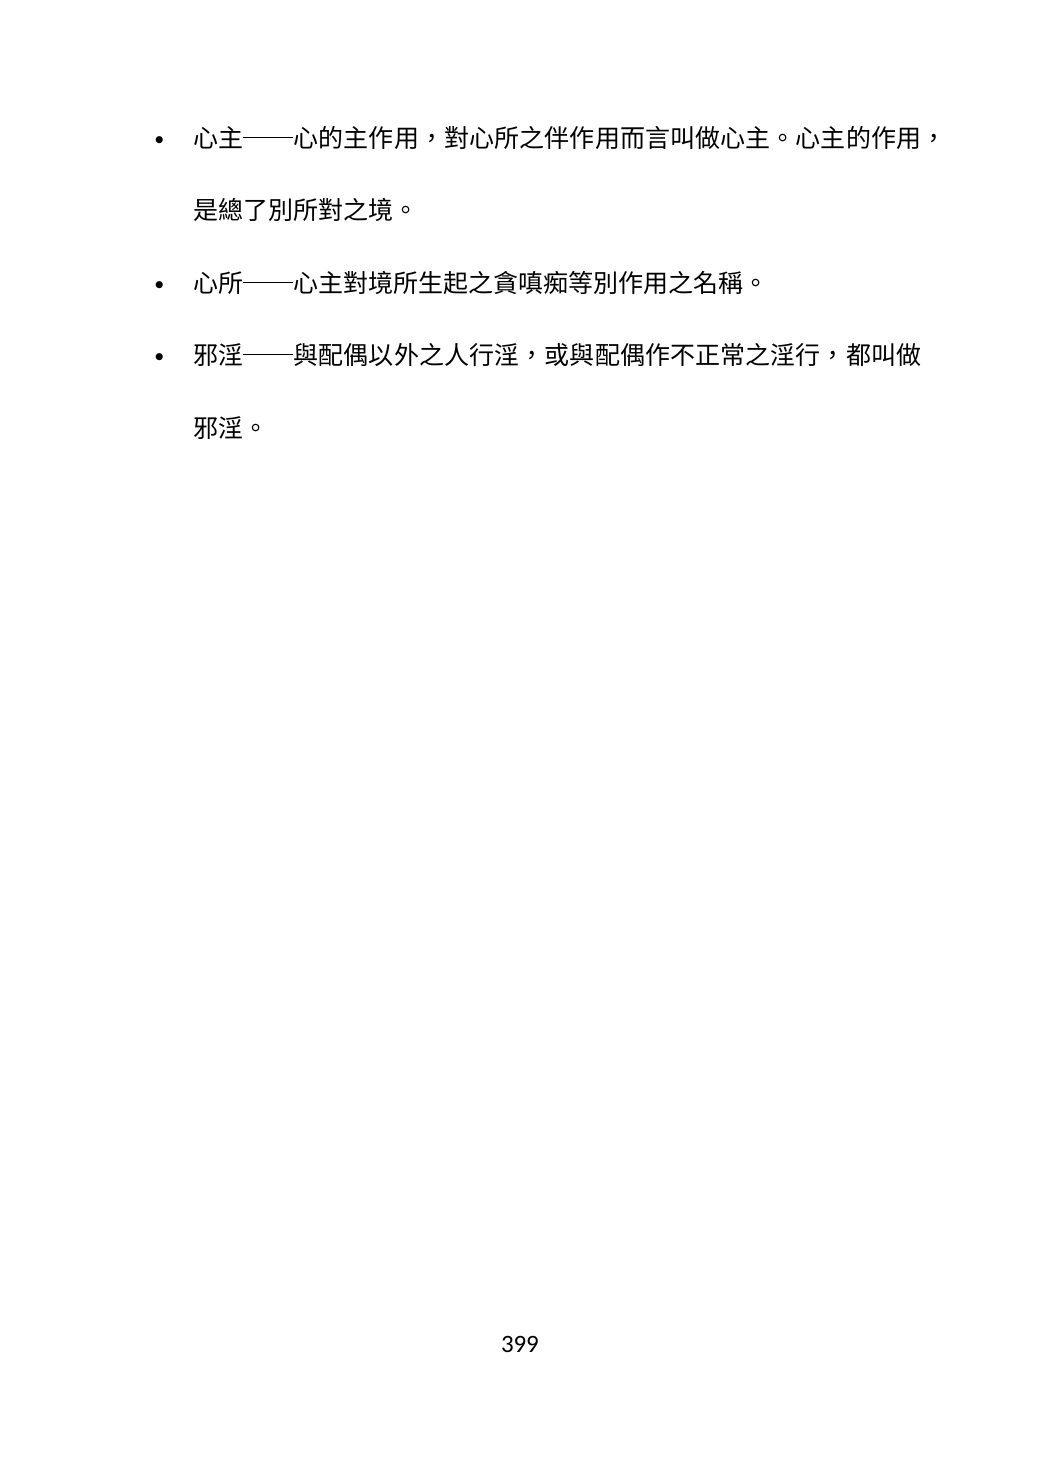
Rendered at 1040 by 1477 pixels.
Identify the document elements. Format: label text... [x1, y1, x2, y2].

list 心主──心的主作用，對心所之伴作用而言叫做心主。心主的作用，是總了別所對之境。 [156, 118, 921, 227]
list 邪淫──與配偶以外之人行淫，或與配偶作不正常之淫行，都叫做邪淫。 [156, 336, 921, 444]
list 心所──心主對境所生起之貪嗔痴等別作用之名稱。 [156, 263, 921, 299]
